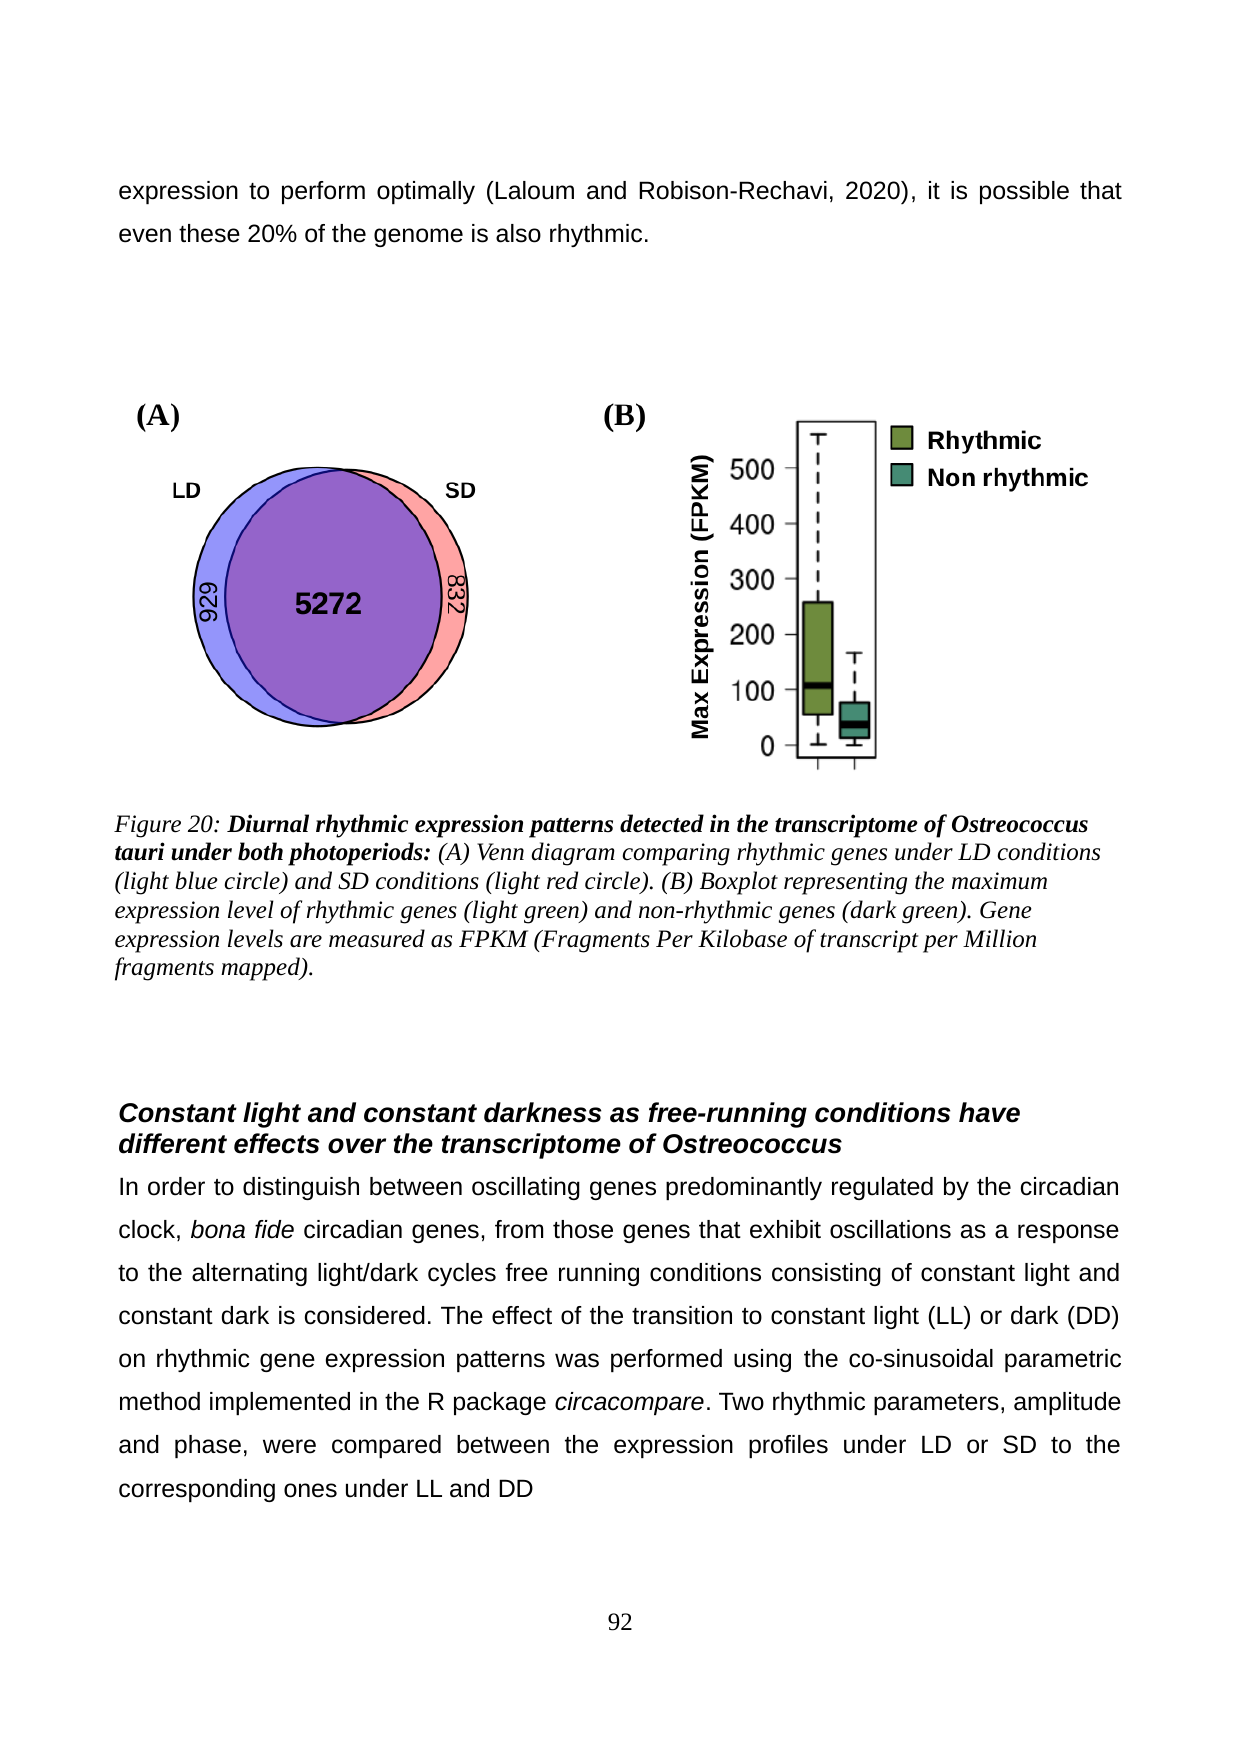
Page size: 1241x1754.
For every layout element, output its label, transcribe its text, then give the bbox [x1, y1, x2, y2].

subtitle Constant light and constant darkness as free-running conditions have different effects over the transcriptome of Ostreococcus [118, 1097, 1122, 1159]
text Figure 20: Diurnal rhythmic expression patterns detected in the transcriptome of Ostreococcus tauri under both photoperiods: (A) Venn diagram comparing rhythmic genes under LD conditions (light blue circle) and SD conditions (light red circle). (B) Boxplot representing the maximum expression level of rhythmic genes (light green) and non-rhythmic genes (dark green). Gene expression levels are measured as FPKM (Fragments Per Kilobase of transcript per Million fragments mapped). [114, 809, 1118, 981]
text In order to distinguish between oscillating genes predominantly regulated by the circadian clock, bona fide circadian genes, from those genes that exhibit oscillations as a response to the alternating light/dark cycles free running conditions consisting of constant light and constant dark is considered. The effect of the transition to constant light (LL) or dark (DD) on rhythmic gene expression patterns was performed using the co-sinusoidal parametric method implemented in the R package circacompare. Two rhythmic parameters, amplitude and phase, were compared between the expression profiles under LD or SD to the corresponding ones under LL and DD [118, 1172, 1122, 1502]
text expression to perform optimally (Laloum and Robison-Rechavi, 2020), it is possible that even these 20% of the genome is also rhythmic. [118, 176, 1122, 248]
picture [114, 359, 1119, 809]
